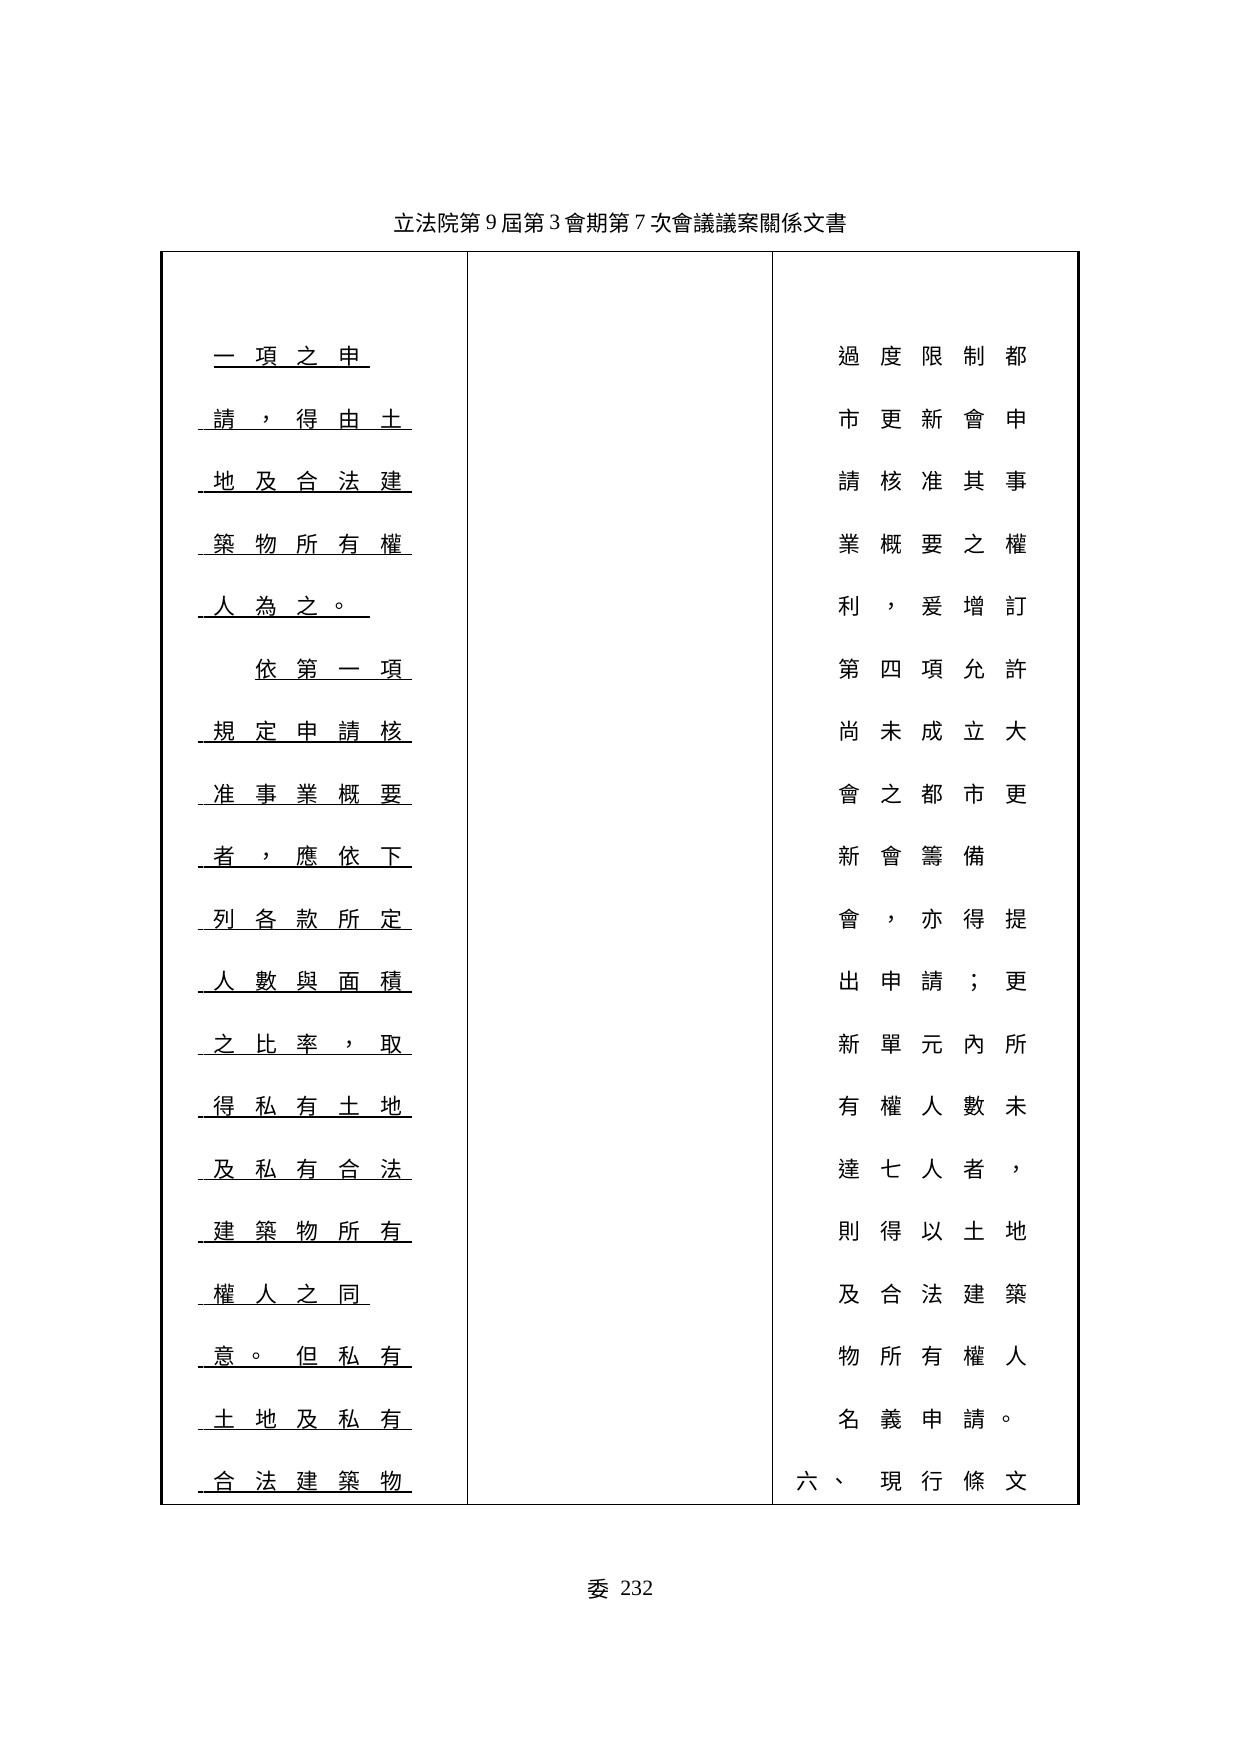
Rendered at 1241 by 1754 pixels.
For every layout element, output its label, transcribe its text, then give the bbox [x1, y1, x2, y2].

table_cell [468, 252, 772, 1504]
table_cell 一項之申請，得由土地及合法建築物所有權人為之。 依第一項規定申請核准事業概要者，應依下列各款所定人數與面積之比率，取得私有土地及私有合法建築物所有權人之同意。但私有土地及私有合法建築物 [163, 252, 467, 1504]
table_cell 過度限制都市更新會申請核准其事業概要之權利，爰增訂第四項允許尚未成立大會之都市更新會籌備會，亦得提出申請；更新單元內所有權人數未達七人者，則得以土地及合法建築物所有權人名義申請。 六、現行條文 [773, 252, 1077, 1504]
